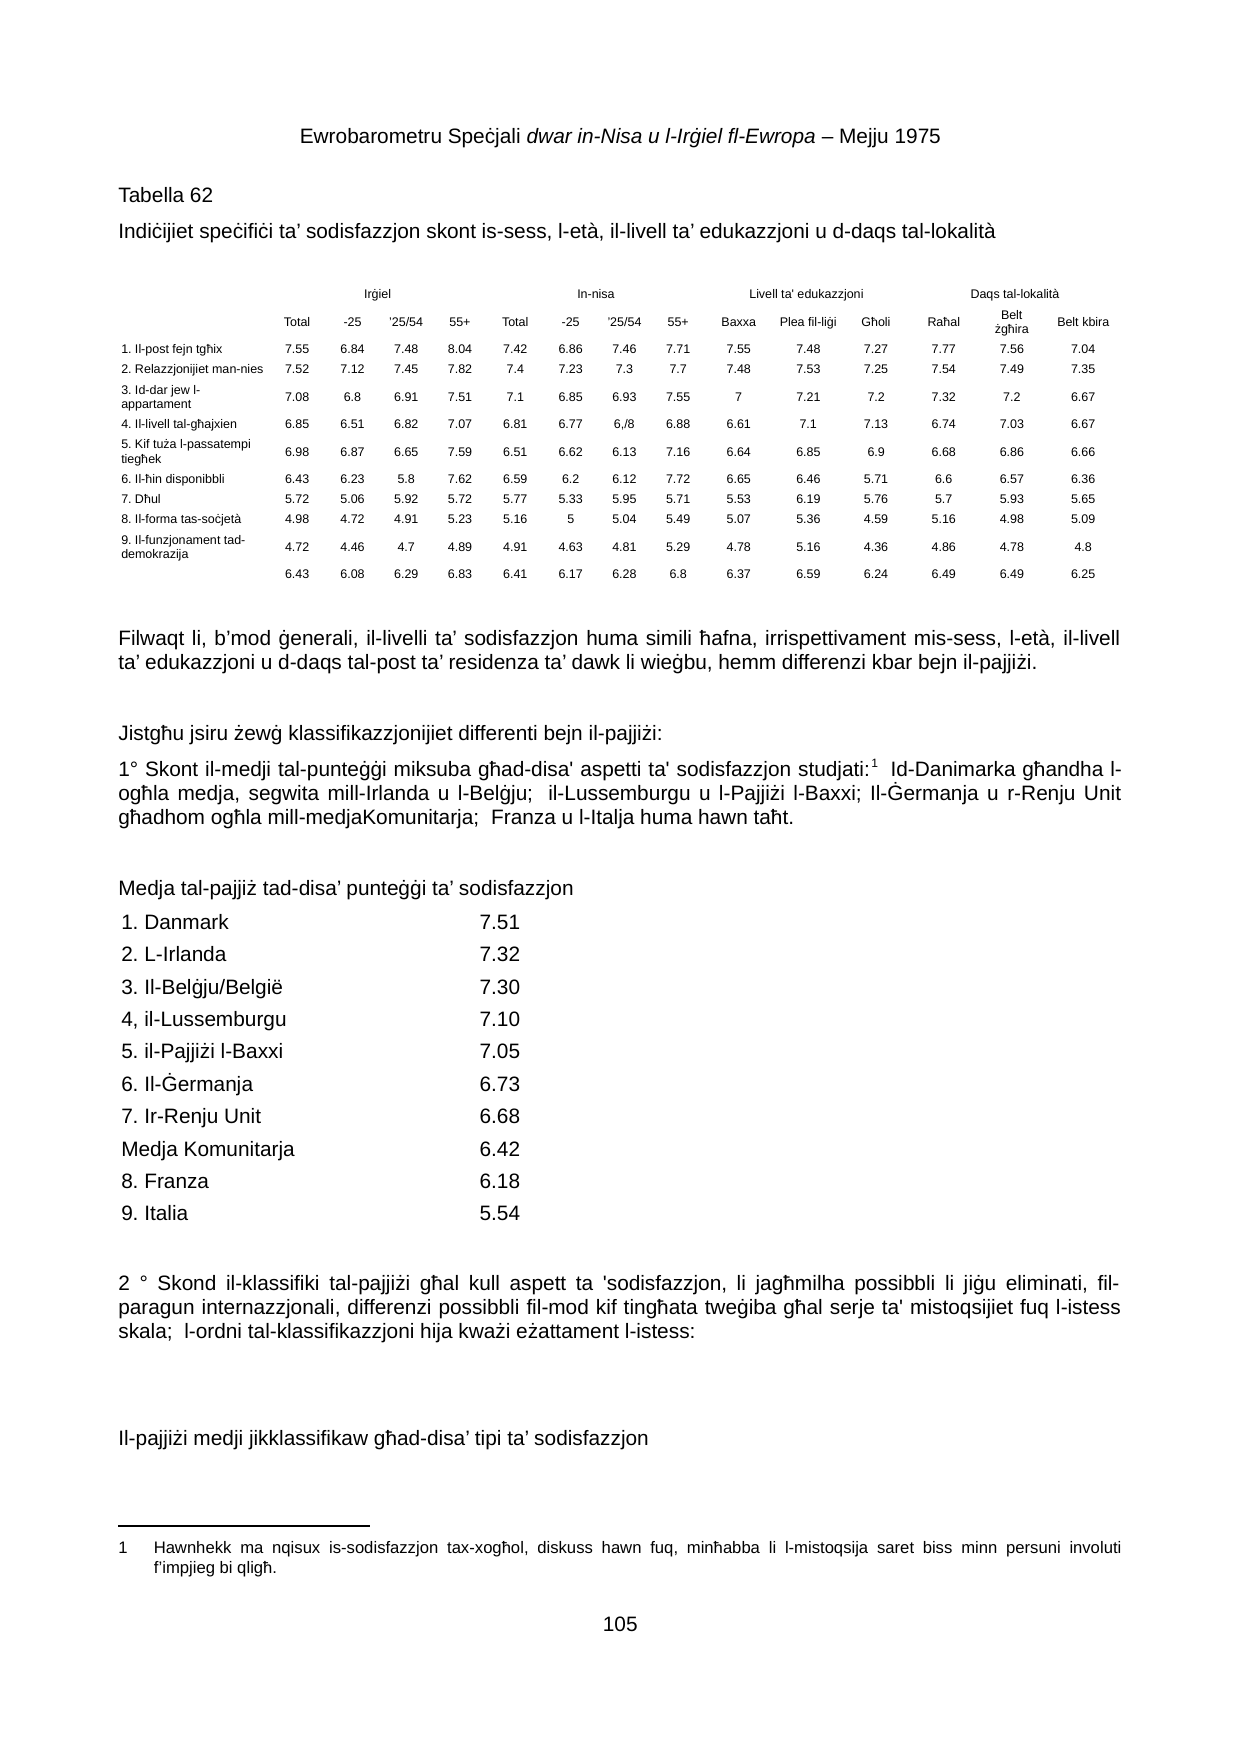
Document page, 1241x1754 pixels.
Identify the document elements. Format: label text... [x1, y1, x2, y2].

table_cell 6,73 [430, 1068, 569, 1100]
table_cell 6,85 [268, 414, 325, 434]
text Indiċijiet speċifiċi ta’ sodisfazzjon skont is-sess, l-età, il-livell ta’ edukazzjoni u d-daqs tal-lokalità [118, 219, 1122, 243]
table_cell 6,25 [1044, 564, 1122, 584]
table_cell Raħal [908, 305, 979, 339]
table_cell 6,08 [325, 564, 379, 584]
table_cell 7,48 [379, 339, 433, 359]
table_cell 4,78 [979, 530, 1044, 564]
table_cell 7,56 [979, 339, 1044, 359]
table_cell 6. Il-Ġermanja [118, 1068, 430, 1100]
table_cell Għoli [844, 305, 908, 339]
table_cell 2. Relazzjonijiet man-nies [118, 359, 268, 379]
table_cell 6,61 [705, 414, 772, 434]
table_cell 6,37 [705, 564, 772, 584]
table_cell 6,43 [268, 469, 325, 489]
table_cell 5,7 [908, 489, 979, 509]
table_cell 7,71 [651, 339, 705, 359]
table_cell 6,66 [1044, 434, 1122, 469]
table_cell 5,72 [268, 489, 325, 509]
table_header Irġiel [268, 284, 487, 304]
table_cell 5,54 [430, 1197, 569, 1229]
table_header 7,51 [430, 906, 569, 938]
table_cell 7,30 [430, 970, 569, 1003]
table_cell [118, 564, 268, 584]
table_cell 55+ [433, 305, 487, 339]
table_cell 5,29 [651, 530, 705, 564]
table_cell 5,93 [979, 489, 1044, 509]
table_cell 6,57 [979, 469, 1044, 489]
table_cell 5. il-Pajjiżi l-Baxxi [118, 1035, 430, 1067]
table_cell 6,86 [979, 434, 1044, 469]
table_cell 5,16 [908, 509, 979, 529]
table_cell 7. Ir-Renju Unit [118, 1100, 430, 1132]
table_cell 6,93 [597, 380, 651, 414]
table_cell 7,08 [268, 380, 325, 414]
table_cell 6,51 [325, 414, 379, 434]
table_cell 9. Italia [118, 1197, 430, 1229]
table_cell 4,91 [487, 530, 543, 564]
table_cell 5,33 [544, 489, 597, 509]
table_header Livell ta' edukazzjoni [705, 284, 908, 304]
table_cell 4,78 [705, 530, 772, 564]
table_cell 6,36 [1044, 469, 1122, 489]
table_cell 7,3 [597, 359, 651, 379]
table_cell 7,42 [487, 339, 543, 359]
table_cell 7,49 [979, 359, 1044, 379]
table_cell 6,87 [325, 434, 379, 469]
table_cell 6,42 [430, 1132, 569, 1165]
text Medja tal-pajjiż tad-disa’ punteġġi ta’ sodisfazzjon [118, 876, 1122, 900]
table_cell 4,86 [908, 530, 979, 564]
table_cell 6,49 [979, 564, 1044, 584]
table_cell 6,67 [1044, 414, 1122, 434]
table_cell 5,76 [844, 489, 908, 509]
table_cell 7,32 [908, 380, 979, 414]
table_cell Total [487, 305, 543, 339]
table_cell 5,95 [597, 489, 651, 509]
table_cell 5,16 [772, 530, 844, 564]
table_cell 7,45 [379, 359, 433, 379]
table_cell 6,77 [544, 414, 597, 434]
table_cell 7,13 [844, 414, 908, 434]
table_cell 4,89 [433, 530, 487, 564]
table_cell 7,72 [651, 469, 705, 489]
table_cell 4, il-Lussemburgu [118, 1003, 430, 1035]
table_cell Belt kbira [1044, 305, 1122, 339]
table_cell 6,81 [487, 414, 543, 434]
table_cell Total [268, 305, 325, 339]
table_cell 7,21 [772, 380, 844, 414]
table_cell 4,98 [979, 509, 1044, 529]
table_cell [118, 305, 268, 339]
table_cell 9. Il-funzjonament tad-demokrazija [118, 530, 268, 564]
table_cell 3. Id-dar jew l-appartament [118, 380, 268, 414]
table_cell 7,48 [705, 359, 772, 379]
text Filwaqt li, b’mod ġenerali, il-livelli ta’ sodisfazzjon huma simili ħafna, irrispettivament mis-sess, l-età, il-livell ta’ edukazzjoni u d-daqs tal-post ta’ residenza ta’ dawk li wieġbu, hemm differenzi kbar bejn il-pajjiżi. [118, 626, 1122, 674]
table_cell 4. Il-livell tal-għajxien [118, 414, 268, 434]
table_cell 7,10 [430, 1003, 569, 1035]
table_cell 5,71 [651, 489, 705, 509]
table_cell 3. Il-Belġju/België [118, 970, 430, 1003]
text Il-pajjiżi medji jikklassifikaw għad-disa’ tipi ta’ sodisfazzjon [118, 1426, 1122, 1450]
table_cell 4,81 [597, 530, 651, 564]
table_cell 7,05 [430, 1035, 569, 1067]
table_cell 6,82 [379, 414, 433, 434]
table_cell 6,85 [772, 434, 844, 469]
table_cell 7,82 [433, 359, 487, 379]
table_cell 7,32 [430, 938, 569, 970]
table_cell 6,85 [544, 380, 597, 414]
table_cell 5. Kif tuża l-passatempi tiegħek [118, 434, 268, 469]
table_cell 6,9 [844, 434, 908, 469]
table_cell 6,74 [908, 414, 979, 434]
table_cell 4,8 [1044, 530, 1122, 564]
table_cell 5,23 [433, 509, 487, 529]
table_cell 6,43 [268, 564, 325, 584]
table_cell 7 [705, 380, 772, 414]
table_cell 7,77 [908, 339, 979, 359]
table_cell 6,8 [325, 380, 379, 414]
table_cell 6,59 [772, 564, 844, 584]
table_cell 5 [544, 509, 597, 529]
table_header Daqs tal-lokalità [908, 284, 1122, 304]
table_cell 7,54 [908, 359, 979, 379]
table_cell 7,35 [1044, 359, 1122, 379]
table_cell Medja Komunitarja [118, 1132, 430, 1165]
table_cell 6,17 [544, 564, 597, 584]
table_cell 6,83 [433, 564, 487, 584]
table_cell 7,04 [1044, 339, 1122, 359]
table_cell ’25/54 [379, 305, 433, 339]
table_cell 6,59 [487, 469, 543, 489]
text 1° Skont il-medji tal-punteġġi miksuba għad-disa' aspetti ta' sodisfazzjon studjati: Id-Danimarka għandha l-ogħla medja, segwita mill-Irlanda u l-Belġju; il-Lussemburgu u l-Pajjiżi l-Baxxi; Il-Ġermanja u r-Renju Unit għadhom ogħla mill-medjaKomunitarja; Franza u l-Italja huma hawn taħt. [118, 757, 1122, 828]
table_cell 7,62 [433, 469, 487, 489]
table_cell 7,59 [433, 434, 487, 469]
table_cell 5,07 [705, 509, 772, 529]
table_cell 6,29 [379, 564, 433, 584]
table_cell 6. Il-ħin disponibbli [118, 469, 268, 489]
table_cell 7,16 [651, 434, 705, 469]
table_cell 6,/8 [597, 414, 651, 434]
table_cell 7,07 [433, 414, 487, 434]
table_cell 6,24 [844, 564, 908, 584]
table_cell 5,72 [433, 489, 487, 509]
table_cell 4,72 [325, 509, 379, 529]
table_cell 6,98 [268, 434, 325, 469]
text 2 ° Skond il-klassifiki tal-pajjiżi għal kull aspett ta 'sodisfazzjon, li jagħmilha possibbli li jiġu eliminati, fil-paragun internazzjonali, differenzi possibbli fil-mod kif tingħata tweġiba għal serje ta' mistoqsijiet fuq l-istess skala; l-ordni tal-klassifikazzjoni hija kważi eżattament l-istess: [118, 1271, 1122, 1343]
table_cell 4,91 [379, 509, 433, 529]
table_cell 6,19 [772, 489, 844, 509]
table_cell 7,46 [597, 339, 651, 359]
table_cell 7,4 [487, 359, 543, 379]
table_cell 7,1 [772, 414, 844, 434]
table_cell 4,36 [844, 530, 908, 564]
table_cell 6,8 [651, 564, 705, 584]
table_cell 4,7 [379, 530, 433, 564]
table_cell 7,27 [844, 339, 908, 359]
table_cell -25 [325, 305, 379, 339]
table_cell 6,67 [1044, 380, 1122, 414]
table_cell Baxxa [705, 305, 772, 339]
table_cell 5,06 [325, 489, 379, 509]
table_cell 6,41 [487, 564, 543, 584]
table_header 1. Danmark [118, 906, 430, 938]
table_header [118, 284, 268, 304]
table_cell 2. L-Irlanda [118, 938, 430, 970]
table_cell 8. Il-forma tas-soċjetà [118, 509, 268, 529]
table_cell 6,68 [430, 1100, 569, 1132]
table_cell 6,12 [597, 469, 651, 489]
table_cell 5,09 [1044, 509, 1122, 529]
table_cell 5,65 [1044, 489, 1122, 509]
table_cell 4,63 [544, 530, 597, 564]
table_cell 6,49 [908, 564, 979, 584]
table_header In-nisa [487, 284, 705, 304]
table_cell 5,49 [651, 509, 705, 529]
table_cell 7,55 [705, 339, 772, 359]
table_cell 6,28 [597, 564, 651, 584]
table_cell 7,23 [544, 359, 597, 379]
table_cell 6,88 [651, 414, 705, 434]
table_cell 7,2 [979, 380, 1044, 414]
table_cell 8. Franza [118, 1165, 430, 1197]
table_cell 7,7 [651, 359, 705, 379]
table_cell Plea fil-liġi [772, 305, 844, 339]
table_cell 4,72 [268, 530, 325, 564]
table_cell 5,16 [487, 509, 543, 529]
table_cell 7,53 [772, 359, 844, 379]
table_cell 6,65 [379, 434, 433, 469]
table_cell 6,65 [705, 469, 772, 489]
table_cell 7,52 [268, 359, 325, 379]
table_cell 5,92 [379, 489, 433, 509]
table_cell 4,98 [268, 509, 325, 529]
table_cell 55+ [651, 305, 705, 339]
table_cell 7,55 [268, 339, 325, 359]
table_cell 5,8 [379, 469, 433, 489]
table_cell 6,64 [705, 434, 772, 469]
table_cell 5,36 [772, 509, 844, 529]
table_cell 6,6 [908, 469, 979, 489]
table_cell -25 [544, 305, 597, 339]
table_cell 7,03 [979, 414, 1044, 434]
table_cell 6,84 [325, 339, 379, 359]
table_cell 6,13 [597, 434, 651, 469]
table_cell 6,62 [544, 434, 597, 469]
table_cell 7,2 [844, 380, 908, 414]
table_cell 6,46 [772, 469, 844, 489]
table_cell 1. Il-post fejn tgħix [118, 339, 268, 359]
table_cell 6,2 [544, 469, 597, 489]
table_cell ’25/54 [597, 305, 651, 339]
table_cell 5,71 [844, 469, 908, 489]
text Tabella 62 [118, 183, 1122, 207]
table_cell 4,46 [325, 530, 379, 564]
table_cell 8,04 [433, 339, 487, 359]
table_cell 6,18 [430, 1165, 569, 1197]
text Jistgħu jsiru żewġ klassifikazzjonijiet differenti bejn il-pajjiżi: [118, 721, 1122, 745]
table_cell 5,04 [597, 509, 651, 529]
table_cell 6,68 [908, 434, 979, 469]
table_cell 4,59 [844, 509, 908, 529]
table_cell 7,48 [772, 339, 844, 359]
table_cell 5,77 [487, 489, 543, 509]
table_cell 7,25 [844, 359, 908, 379]
table_cell 6,51 [487, 434, 543, 469]
table_cell 7,55 [651, 380, 705, 414]
table_cell 6,91 [379, 380, 433, 414]
table_cell 7. Dħul [118, 489, 268, 509]
table_cell 6,23 [325, 469, 379, 489]
table_cell 5,53 [705, 489, 772, 509]
table_cell 7,1 [487, 380, 543, 414]
text Hawnhekk ma nqisux is-sodisfazzjon tax-xogħol, diskuss hawn fuq, minħabba li l-mistoqsija saret biss minn persuni involuti f’impjieg bi qligħ. [118, 1538, 1122, 1577]
table_cell 7,12 [325, 359, 379, 379]
table_cell 7,51 [433, 380, 487, 414]
table_cell Belt żgħira [979, 305, 1044, 339]
table_cell 6,86 [544, 339, 597, 359]
